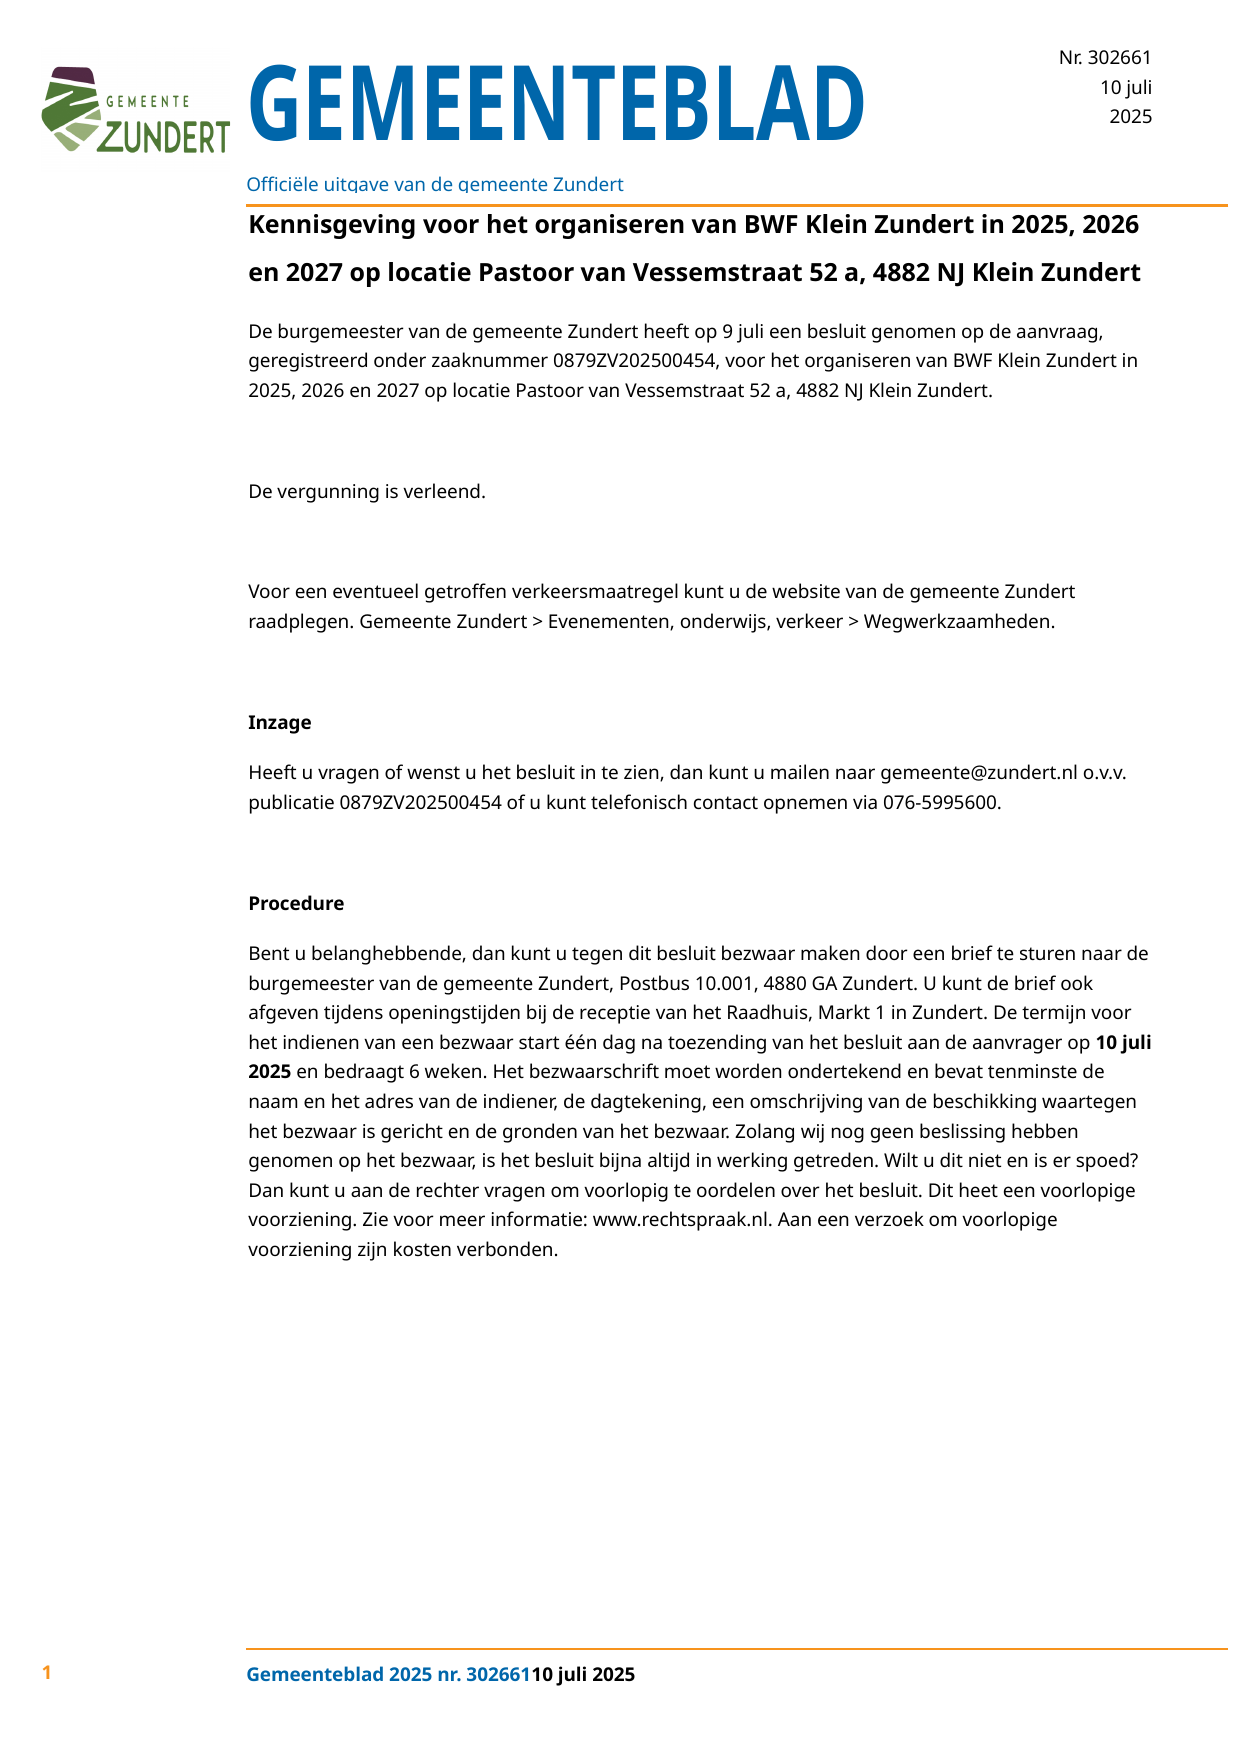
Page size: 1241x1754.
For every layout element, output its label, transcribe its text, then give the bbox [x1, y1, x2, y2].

picture [41, 47, 231, 172]
text Bent u belanghebbende, dan kunt u tegen dit besluit bezwaar maken door een brief te sturen naar de burgemeester van de gemeente Zundert, Postbus 10.001, 4880 GA Zundert. U kunt de brief ook afgeven tijdens openingstijden bij de receptie van het Raadhuis, Markt 1 in Zundert. De termijn voor het indienen van een bezwaar start één dag na toezending van het besluit aan de aanvrager op 10 juli 2025 en bedraagt 6 weken. Het bezwaarschrift moet worden ondertekend en bevat tenminste de naam en het adres van de indiener, de dagtekening, een omschrijving van de beschikking waartegen het bezwaar is gericht en de gronden van het bezwaar. Zolang wij nog geen beslissing hebben genomen op het bezwaar, is het besluit bijna altijd in werking getreden. Wilt u dit niet en is er spoed? Dan kunt u aan de rechter vragen om voorlopig te oordelen over het besluit. Dit heet een voorlopige voorziening. Zie voor meer informatie: www.rechtspraak.nl. Aan een verzoek om voorlopige voorziening zijn kosten verbonden. [248, 940, 1152, 1262]
text De burgemeester van de gemeente Zundert heeft op 9 juli een besluit genomen op de aanvraag, geregistreerd onder zaaknummer 0879ZV202500454, voor het organiseren van BWF Klein Zundert in 2025, 2026 en 2027 op locatie Pastoor van Vessemstraat 52 a, 4882 NJ Klein Zundert. [248, 318, 1152, 403]
text Procedure [248, 890, 1152, 916]
text Inzage [248, 709, 1152, 735]
text Kennisgeving voor het organiseren van BWF Klein Zundert in 2025, 2026 en 2027 op locatie Pastoor van Vessemstraat 52 a, 4882 NJ Klein Zundert [248, 207, 1152, 288]
text Heeft u vragen of wenst u het besluit in te zien, dan kunt u mailen naar gemeente@zundert.nl o.v.v. publicatie 0879ZV202500454 of u kunt telefonisch contact opnemen via 076-5995600. [248, 759, 1152, 815]
text De vergunning is verleend. [248, 478, 1152, 504]
text Voor een eventueel getroffen verkeersmaatregel kunt u de website van de gemeente Zundert raadplegen. Gemeente Zundert > Evenementen, onderwijs, verkeer > Wegwerkzaamheden. [248, 579, 1152, 634]
